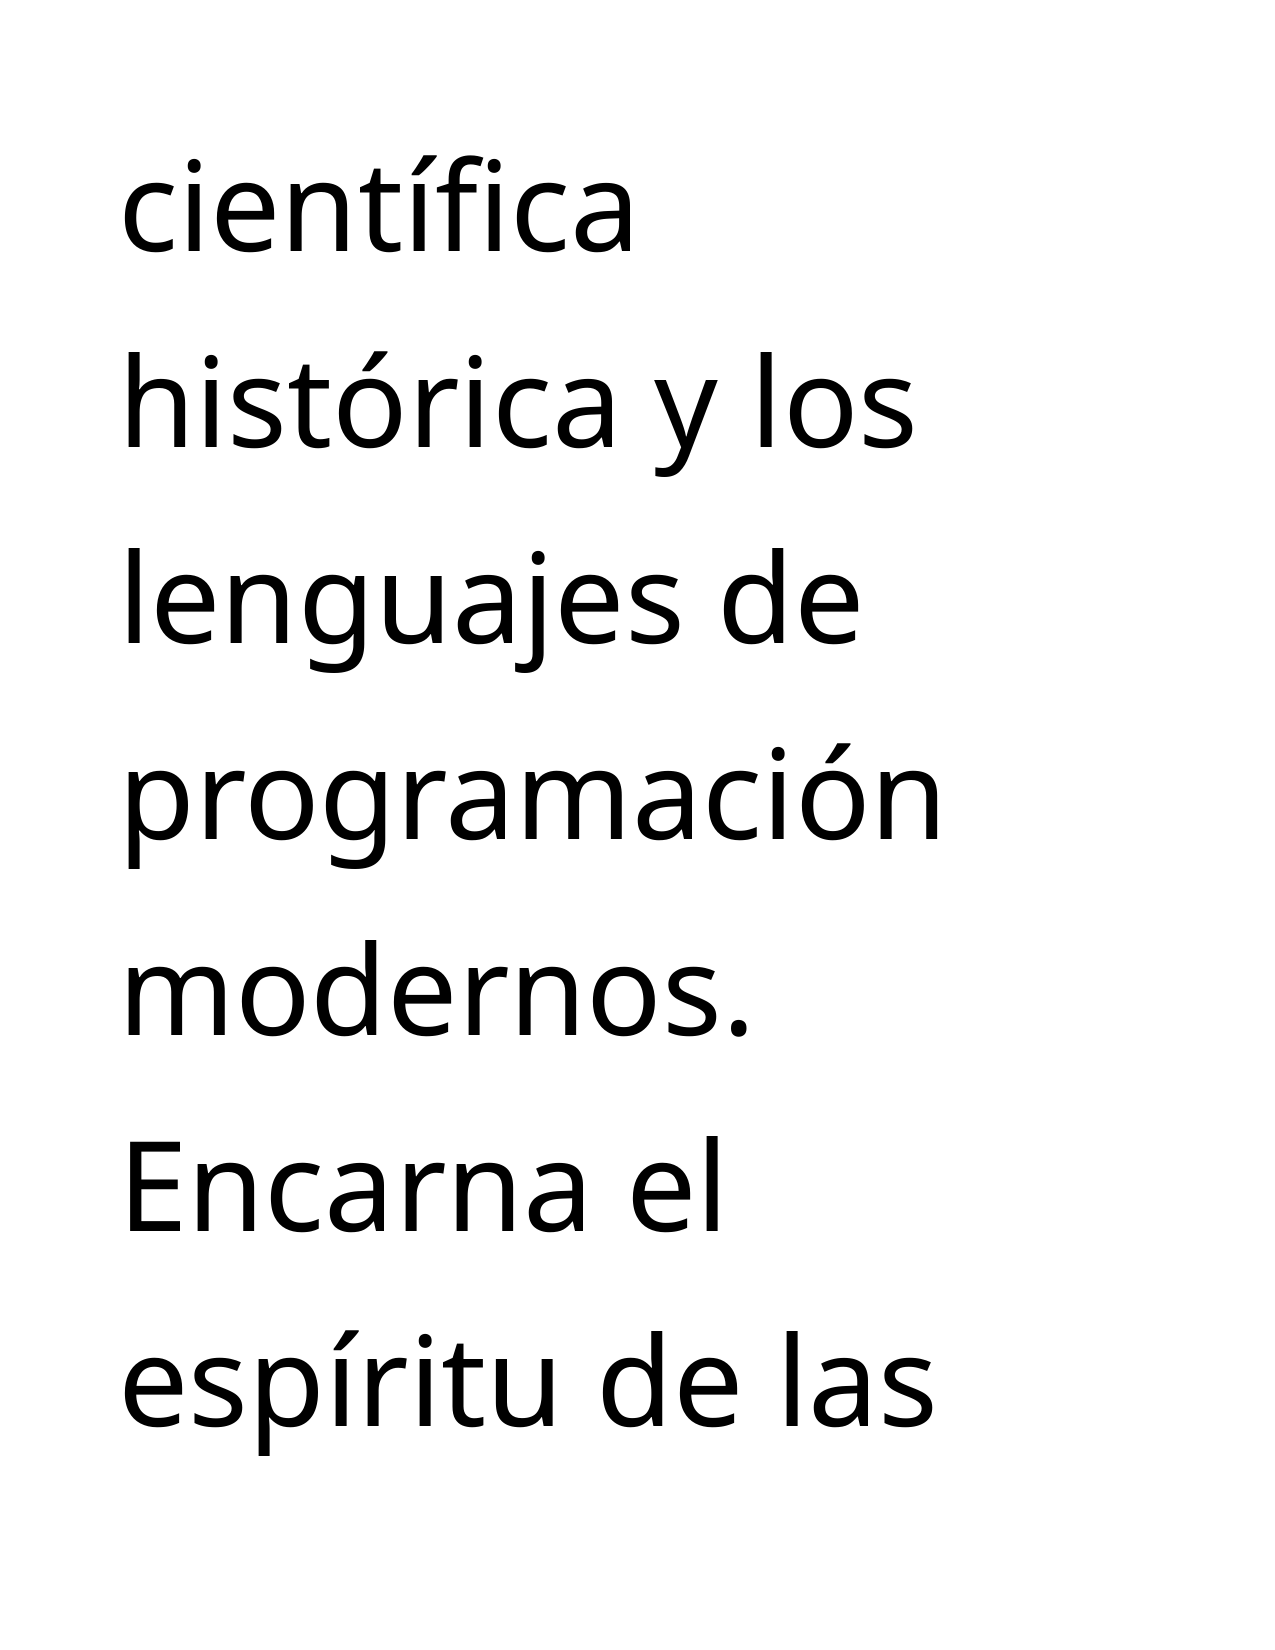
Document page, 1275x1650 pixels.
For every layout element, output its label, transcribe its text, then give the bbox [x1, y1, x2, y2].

text científica histórica y los lenguajes de programación modernos. Encarna el espíritu de las [118, 118, 1157, 1463]
